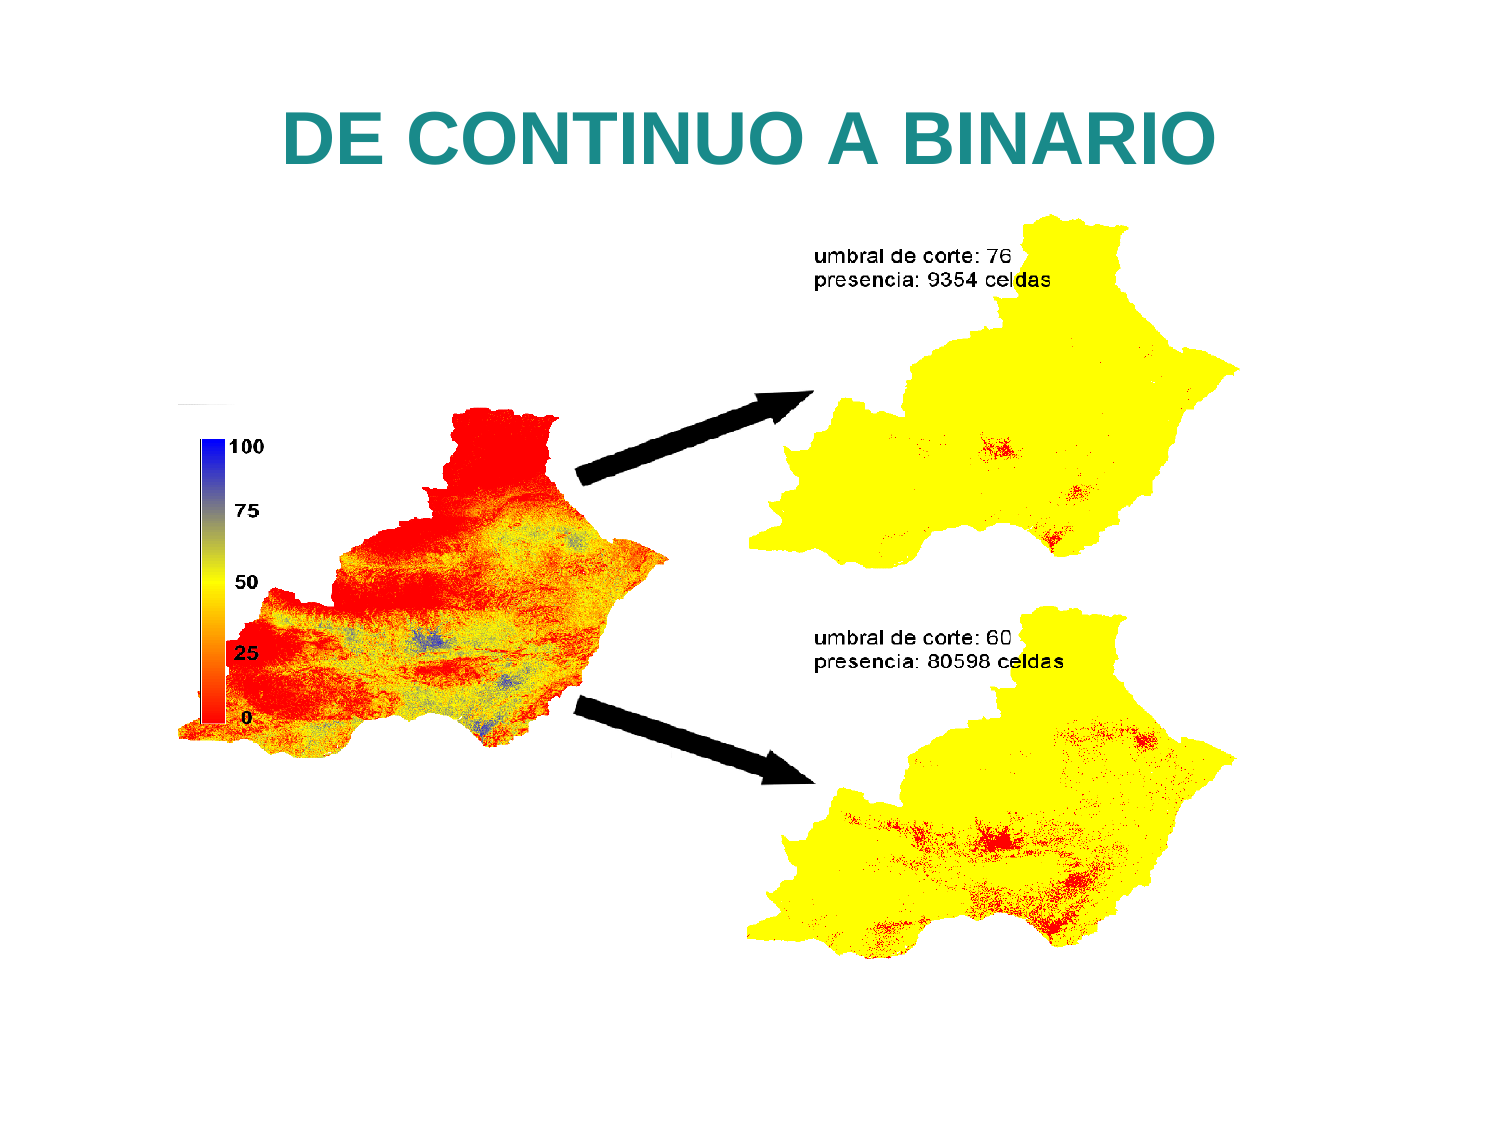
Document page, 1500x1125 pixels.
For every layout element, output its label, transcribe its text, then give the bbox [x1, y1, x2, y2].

title DE CONTINUO A BINARIO [112, 68, 1388, 209]
picture [166, 196, 1247, 971]
